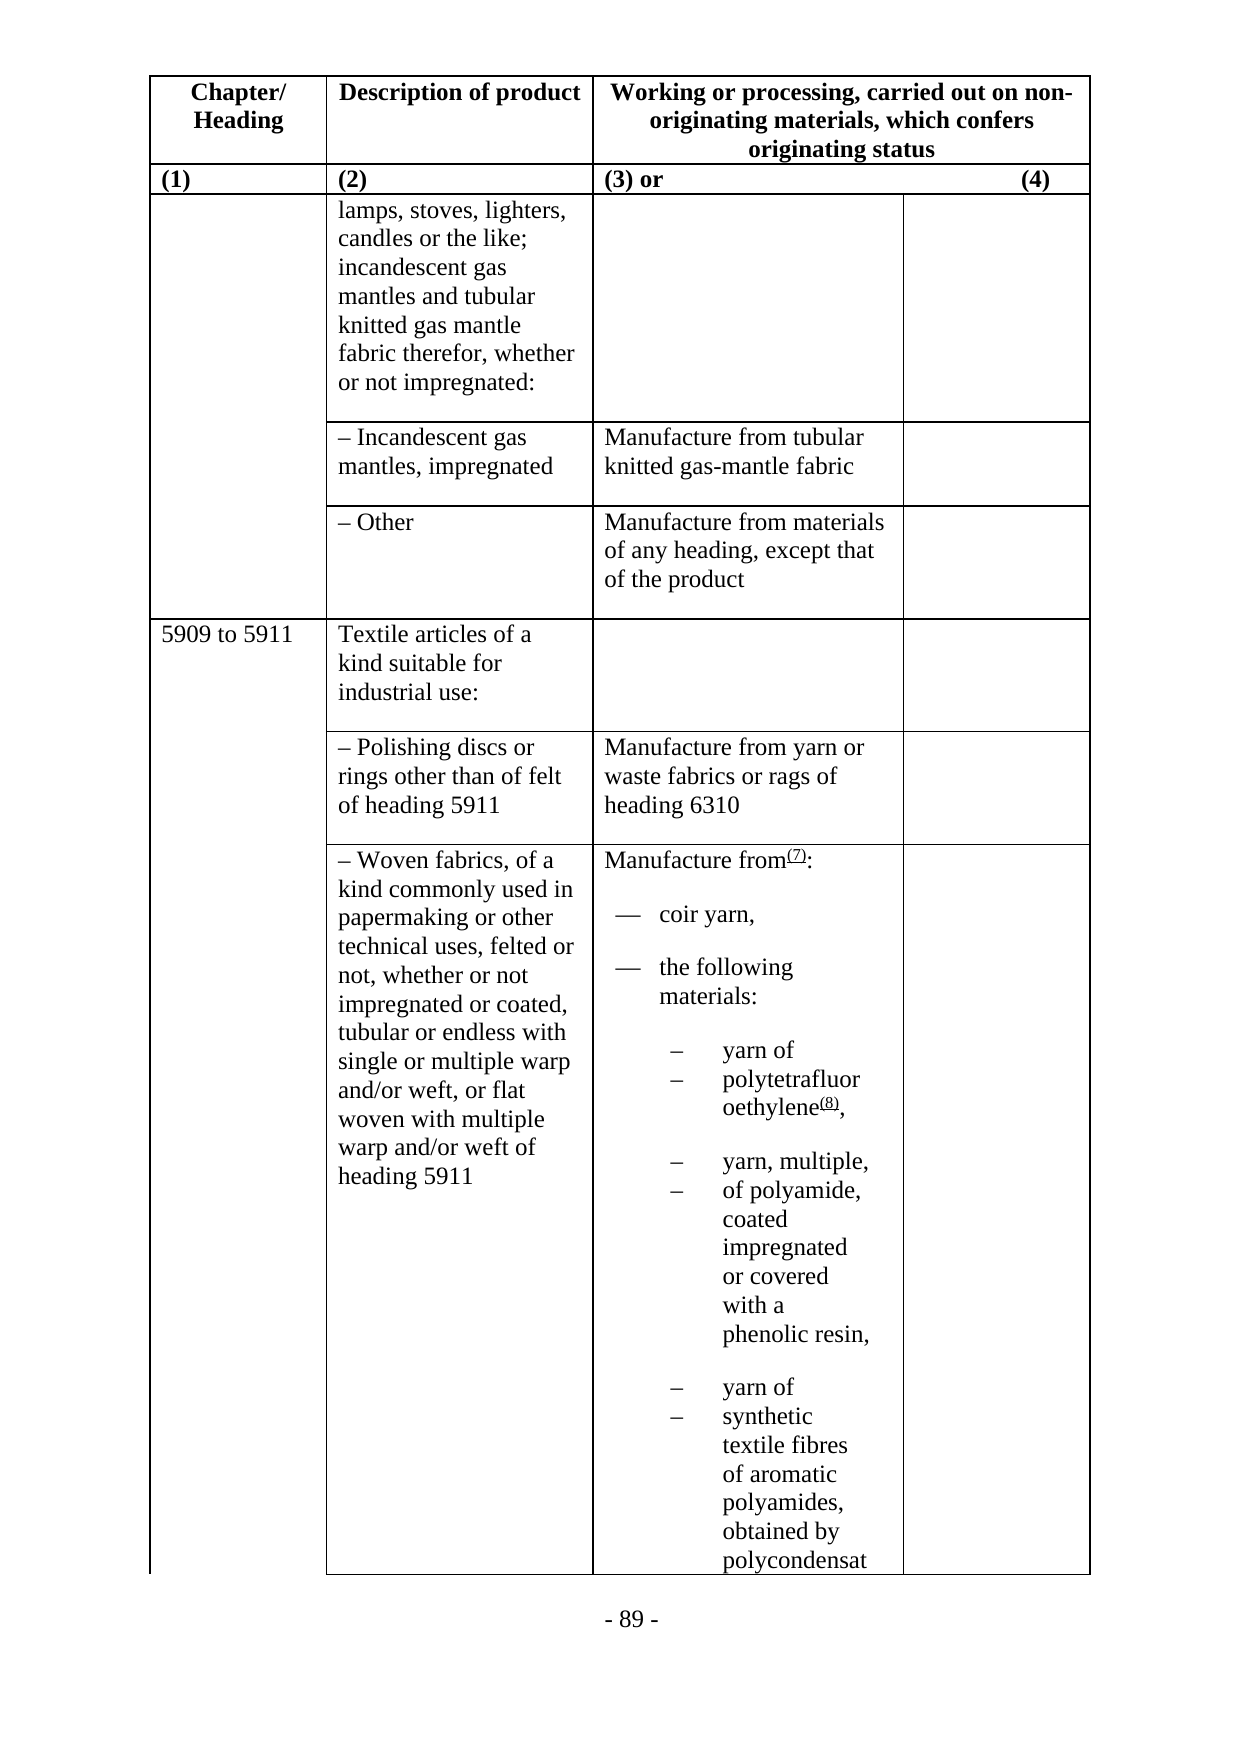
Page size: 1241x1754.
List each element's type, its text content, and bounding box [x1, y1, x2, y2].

table_cell – Incandescent gas mantles, impregnated [327, 423, 592, 505]
table_cell the following materials: [648, 953, 892, 1574]
table_cell Manufacture from tubular knitted gas-mantle fabric [594, 423, 903, 505]
table_cell [904, 423, 1089, 505]
table_cell – Woven fabrics, of a kind commonly used in papermaking or other technical uses, felted or not, whether or not impregnated or coated, tubular or endless with single or multiple warp and/or weft, or flat woven with multiple warp and/or weft of heading 5911 [327, 845, 592, 1574]
table_cell [904, 620, 1089, 731]
table_cell – Other [327, 507, 592, 618]
table_header Working or processing, carried out on non-originating materials, which confers originating status [594, 77, 1089, 163]
table_cell [151, 505, 326, 618]
table_cell Manufacture from(7): [594, 845, 903, 1574]
table_cell (1) [151, 165, 326, 193]
table_cell Textile articles of a kind suitable for industrial use: [327, 620, 592, 731]
table_cell [904, 732, 1089, 843]
table_cell 5909 to 5911 [151, 620, 326, 731]
table_cell – Polishing discs or rings other than of felt of heading 5911 [327, 732, 592, 843]
table_header yarn of polytetrafluoroethylene(8), [711, 1035, 881, 1146]
table_cell – – [659, 1146, 711, 1372]
table_cell (2) [327, 165, 592, 193]
table_cell [151, 731, 326, 843]
table_cell [594, 620, 903, 731]
table_cell lamps, stoves, lighters, candles or the like; incandescent gas mantles and tubular knitted gas mantle fabric therefor, whether or not impregnated: [327, 195, 592, 421]
table_cell yarn, multiple, of polyamide, coated impregnated or covered with a phenolic resin, [711, 1146, 881, 1372]
table_cell Manufacture from materials of any heading, except that of the product [594, 507, 903, 618]
table_cell [904, 845, 1089, 1574]
table_cell [151, 421, 326, 505]
table_cell — [604, 953, 648, 1574]
table_cell – – [659, 1373, 711, 1574]
table_cell [151, 844, 326, 1574]
table_cell [594, 195, 903, 421]
table_cell [151, 195, 326, 421]
table_header – – [659, 1035, 711, 1146]
table_cell Manufacture from yarn or waste fabrics or rags of heading 6310 [594, 732, 903, 843]
table_header Chapter/Heading [151, 77, 326, 163]
table_cell [904, 507, 1089, 618]
table_cell (3) or (4) [594, 165, 1089, 193]
table_header coir yarn, [648, 899, 892, 952]
table_cell yarn of synthetic textile fibres of aromatic polyamides, obtained by polycondensat [711, 1373, 881, 1574]
table_cell [904, 195, 1089, 421]
table_header — [604, 899, 648, 952]
table_header Description of product [327, 77, 592, 163]
